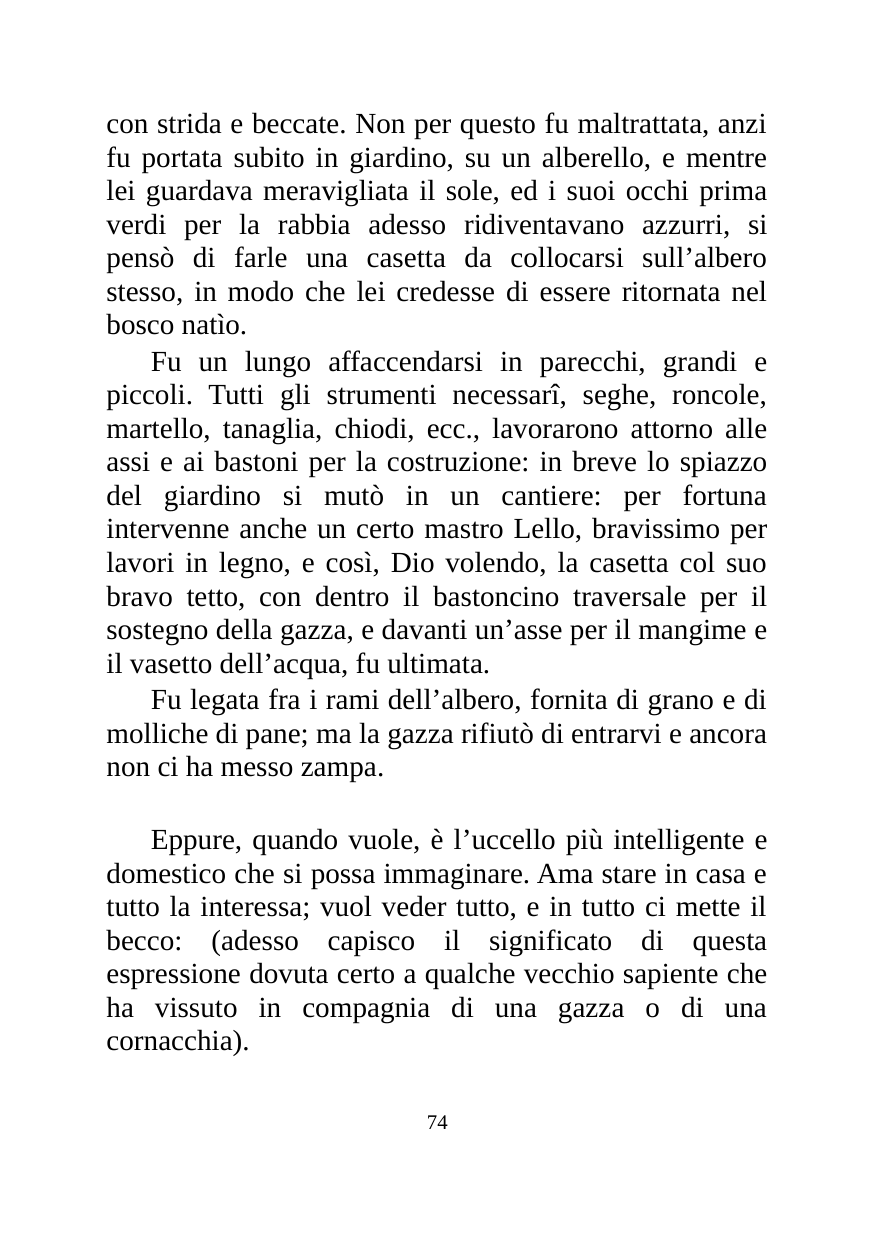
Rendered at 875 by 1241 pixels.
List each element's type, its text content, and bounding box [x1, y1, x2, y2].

text Eppure, quando vuole, è l’uccello più intelligente e domestico che si possa immaginare. Ama stare in casa e tutto la interessa; vuol veder tutto, e in tutto ci mette il becco: (adesso capisco il significato di questa espressione dovuta certo a qualche vecchio sapiente che ha vissuto in compagnia di una gazza o di una cornacchia). [106, 822, 768, 1057]
text Fu un lungo affaccendarsi in parecchi, grandi e piccoli. Tutti gli strumenti necessarî, seghe, roncole, martello, tanaglia, chiodi, ecc., lavorarono attorno alle assi e ai bastoni per la costruzione: in breve lo spiazzo del giardino si mutò in un cantiere: per fortuna intervenne anche un certo mastro Lello, bravissimo per lavori in legno, e così, Dio volendo, la casetta col suo bravo tetto, con dentro il bastoncino traversale per il sostegno della gazza, e davanti un’asse per il mangime e il vasetto dell’acqua, fu ultimata. [106, 344, 768, 679]
text con strida e beccate. Non per questo fu maltrattata, anzi fu portata subito in giardino, su un alberello, e mentre lei guardava meravigliata il sole, ed i suoi occhi prima verdi per la rabbia adesso ridiventavano azzurri, si pensò di farle una casetta da collocarsi sull’albero stesso, in modo che lei credesse di essere ritornata nel bosco natìo. [106, 106, 768, 341]
text Fu legata fra i rami dell’albero, fornita di grano e di molliche di pane; ma la gazza rifiutò di entrarvi e ancora non ci ha messo zampa. [106, 682, 768, 783]
